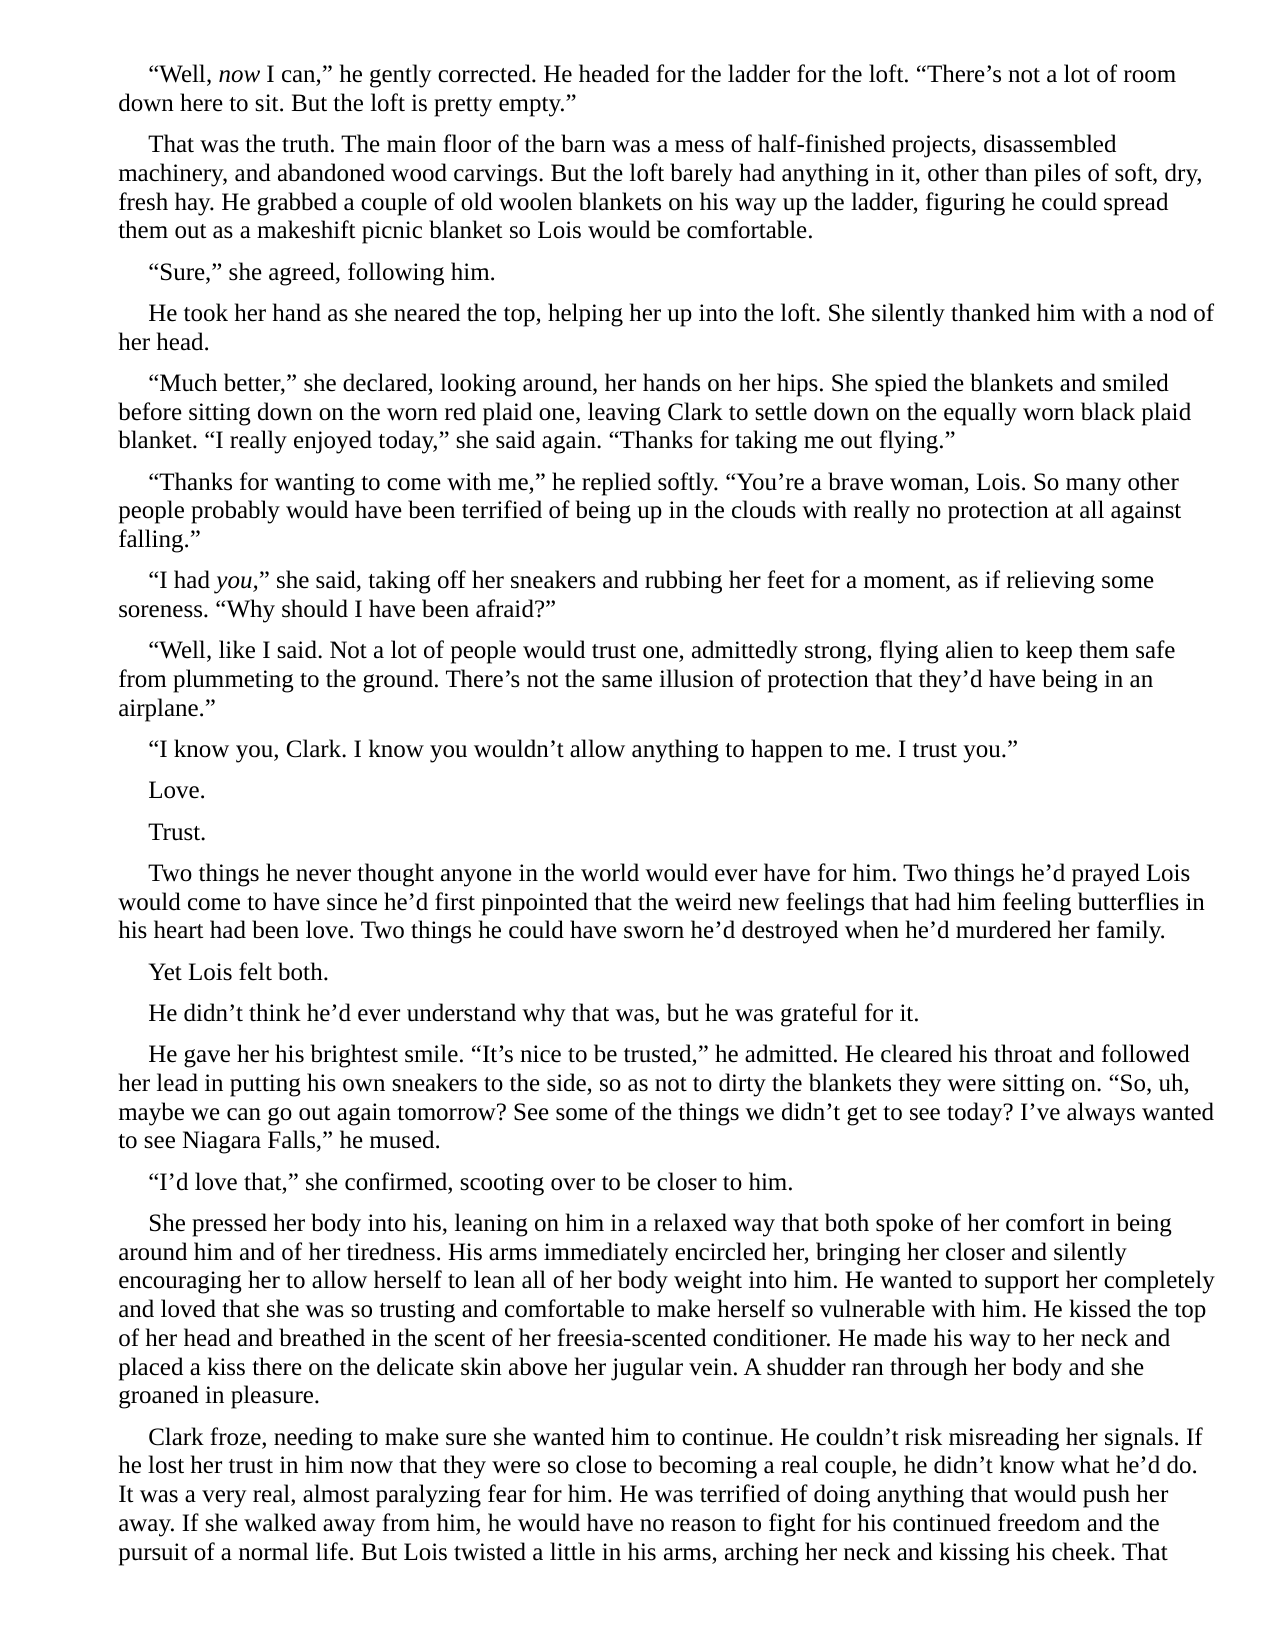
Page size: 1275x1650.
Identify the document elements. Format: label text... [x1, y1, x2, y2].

text “Thanks for wanting to come with me,” he replied softly. “You’re a brave woman, Lois. So many other people probably would have been terrified of being up in the clouds with really no protection at all against falling.” [118, 467, 1216, 553]
text “Much better,” she declared, looking around, her hands on her hips. She spied the blankets and smiled before sitting down on the worn red plaid one, leaving Clark to settle down on the equally worn black plaid blanket. “I really enjoyed today,” she said again. “Thanks for taking me out flying.” [118, 368, 1216, 454]
text “Well, now I can,” he gently corrected. He headed for the ladder for the loft. “There’s not a lot of room down here to sit. But the loft is pretty empty.” [118, 59, 1216, 117]
text “Sure,” she agreed, following him. [118, 257, 1216, 285]
text “Well, like I said. Not a lot of people would trust one, admittedly strong, flying alien to keep them safe from plummeting to the ground. There’s not the same illusion of protection that they’d have being in an airplane.” [118, 635, 1216, 722]
text Trust. [118, 817, 1216, 845]
text Love. [118, 775, 1216, 804]
text Two things he never thought anyone in the world would ever have for him. Two things he’d prayed Lois would come to have since he’d first pinpointed that the weird new feelings that had him feeling butterflies in his heart had been love. Two things he could have sworn he’d destroyed when he’d murdered her family. [118, 858, 1216, 944]
text He didn’t think he’d ever understand why that was, but he was grateful for it. [118, 998, 1216, 1027]
text Yet Lois felt both. [118, 957, 1216, 985]
text “I had you,” she said, taking off her sneakers and rubbing her feet for a moment, as if relieving some soreness. “Why should I have been afraid?” [118, 565, 1216, 623]
text “I’d love that,” she confirmed, scooting over to be closer to him. [118, 1167, 1216, 1195]
text “I know you, Clark. I know you wouldn’t allow anything to happen to me. I trust you.” [118, 734, 1216, 763]
text He took her hand as she neared the top, helping her up into the loft. She silently thanked him with a nod of her head. [118, 298, 1216, 355]
text Clark froze, needing to make sure she wanted him to continue. He couldn’t risk misreading her signals. If he lost her trust in him now that they were so close to becoming a real couple, he didn’t know what he’d do. It was a very real, almost paralyzing fear for him. He was terrified of doing anything that would push her away. If she walked away from him, he would have no reason to fight for his continued freedom and the pursuit of a normal life. But Lois twisted a little in his arms, arching her neck and kissing his cheek. That [118, 1422, 1216, 1565]
text That was the truth. The main floor of the barn was a mess of half-finished projects, disassembled machinery, and abandoned wood carvings. But the loft barely had anything in it, other than piles of soft, dry, fresh hay. He grabbed a couple of old woolen blankets on his way up the ladder, figuring he could spread them out as a makeshift picnic blanket so Lois would be comfortable. [118, 129, 1216, 244]
text He gave her his brightest smile. “It’s nice to be trusted,” he admitted. He cleared his throat and followed her lead in putting his own sneakers to the side, so as not to dirty the blankets they were sitting on. “So, uh, maybe we can go out again tomorrow? See some of the things we didn’t get to see today? I’ve always wanted to see Niagara Falls,” he mused. [118, 1039, 1216, 1154]
text She pressed her body into his, leaning on him in a relaxed way that both spoke of her comfort in being around him and of her tiredness. His arms immediately encircled her, bringing her closer and silently encouraging her to allow herself to lean all of her body weight into him. He wanted to support her completely and loved that she was so trusting and comfortable to make herself so vulnerable with him. He kissed the top of her head and breathed in the scent of her freesia-scented conditioner. He made his way to her neck and placed a kiss there on the delicate skin above her jugular vein. A shudder ran through her body and she groaned in pleasure. [118, 1208, 1216, 1409]
